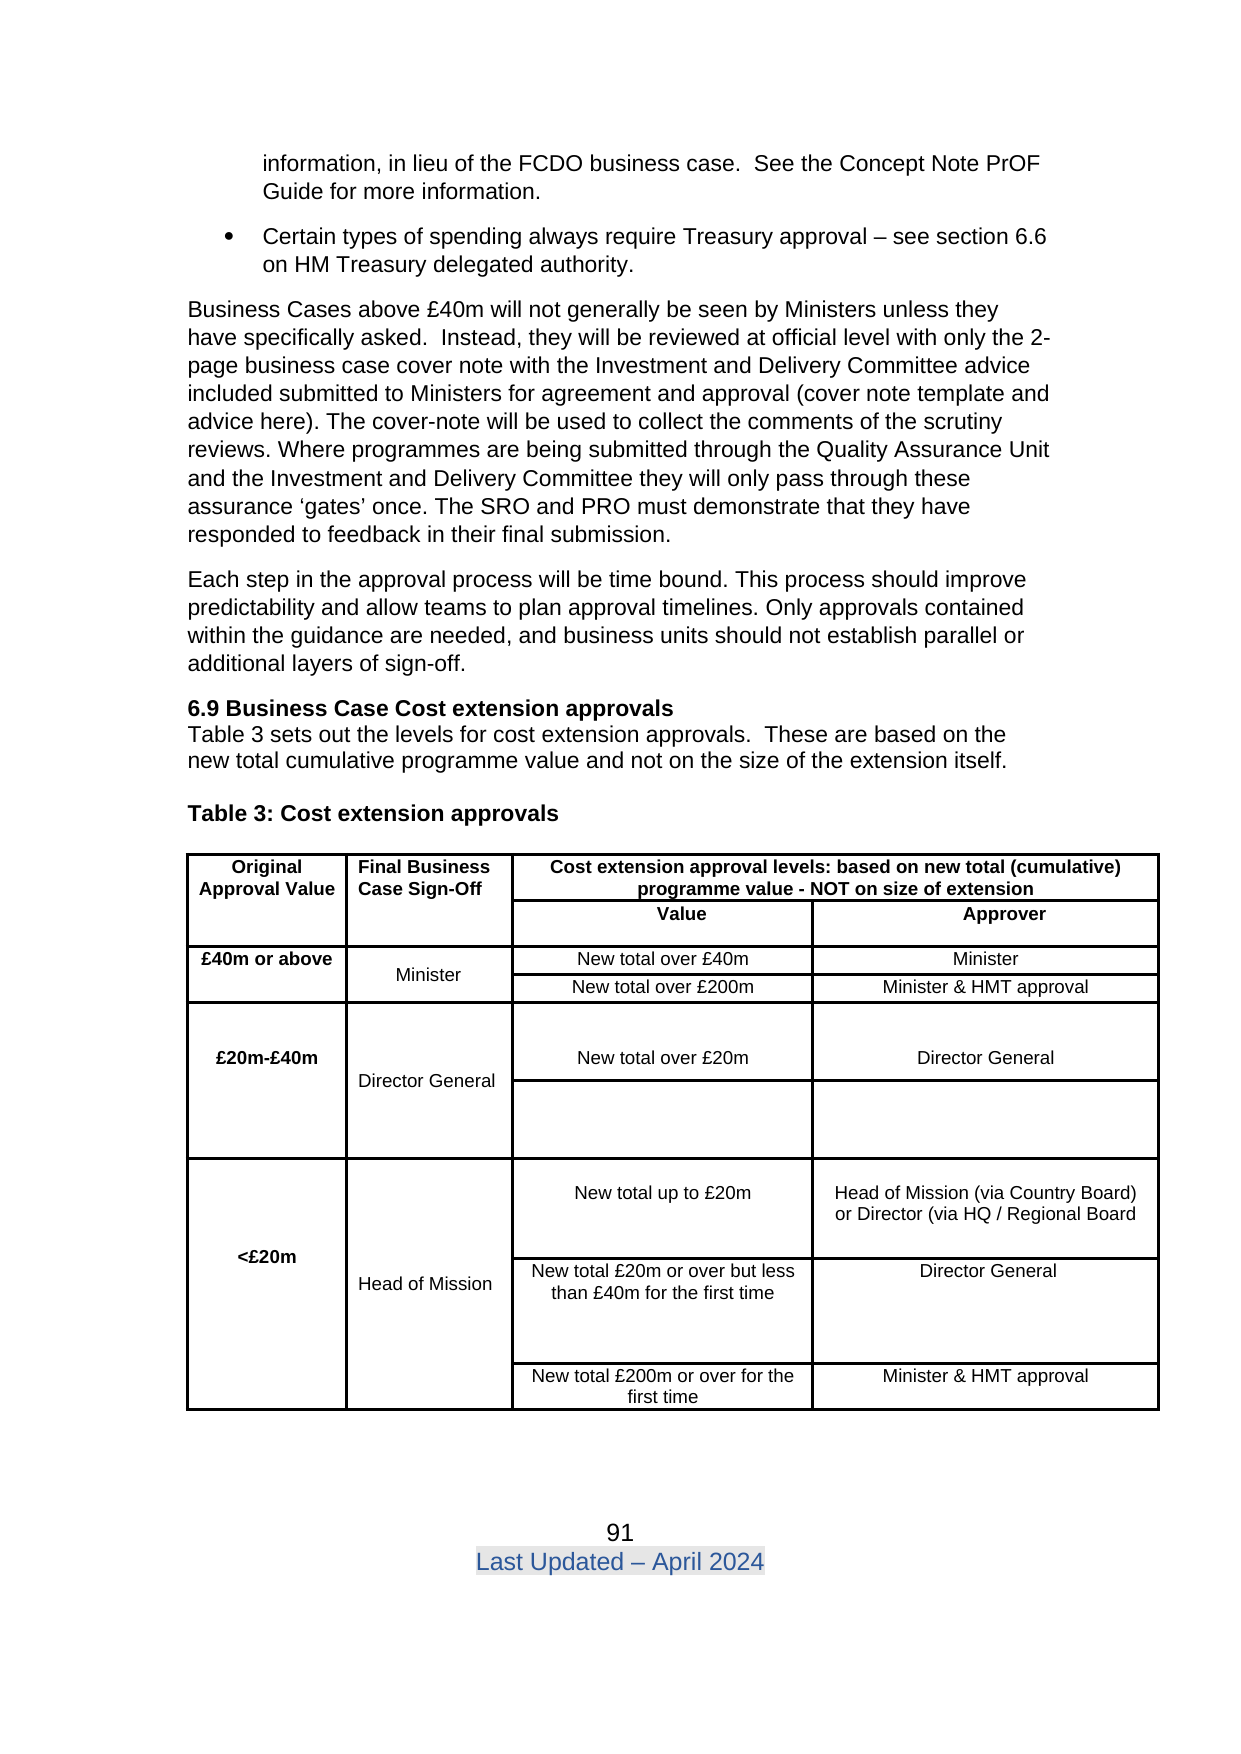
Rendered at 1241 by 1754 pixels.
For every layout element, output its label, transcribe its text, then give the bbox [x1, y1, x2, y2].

table_cell New total £20m or over but less than £40m for the first time [514, 1260, 811, 1362]
table_cell Director General [348, 1004, 511, 1157]
table_cell New total £200m or over for the first time [514, 1365, 811, 1408]
table_cell New total over £20m [514, 1004, 811, 1079]
text Table 3 sets out the levels for cost extension approvals. These are based on the new total cumulative programme value and not on the size of the extension itself. [187, 721, 1053, 774]
table_cell £40m or above [189, 948, 345, 1001]
text Table 3: Cost extension approvals [187, 800, 1053, 827]
table_header Original Approval Value [189, 856, 345, 944]
table_cell New total over £200m [514, 976, 811, 1001]
table_header Cost extension approval levels: based on new total (cumulative) programme value - NOT on size of extension [514, 856, 1157, 899]
list information, in lieu of the FCDO business case. See the Concept Note PrOF Guide for more information. [225, 150, 1053, 204]
table_cell New total over £40m [514, 948, 811, 973]
table_cell £20m-£40m [189, 1004, 345, 1157]
list Certain types of spending always require Treasury approval – see section 6.6 on HM Treasury delegated authority. [225, 223, 1053, 277]
text Each step in the approval process will be time bound. This process should improve predictability and allow teams to plan approval timelines. Only approvals contained within the guidance are needed, and business units should not establish parallel or additional layers of sign-off. [187, 566, 1053, 676]
table_cell Director General [814, 1004, 1157, 1079]
table_cell Minister [814, 948, 1157, 973]
table_cell Head of Mission (via Country Board) or Director (via HQ / Regional Board [814, 1160, 1157, 1257]
table_cell [514, 1082, 811, 1157]
text Business Cases above £40m will not generally be seen by Ministers unless they have specifically asked. Instead, they will be reviewed at official level with only the 2-page business case cover note with the Investment and Delivery Committee advice included submitted to Ministers for agreement and approval (cover note template and advice here). The cover-note will be used to collect the comments of the scrutiny reviews. Where programmes are being submitted through the Quality Assurance Unit and the Investment and Delivery Committee they will only pass through these assurance ‘gates’ once. The SRO and PRO must demonstrate that they have responded to feedback in their final submission. [187, 296, 1053, 547]
table_cell Value [514, 902, 811, 944]
table_cell Minister & HMT approval [814, 976, 1157, 1001]
table_cell [814, 1082, 1157, 1157]
table_cell Approver [814, 902, 1157, 944]
table_cell New total up to £20m [514, 1160, 811, 1257]
table_cell Head of Mission [348, 1160, 511, 1408]
table_cell Minister & HMT approval [814, 1365, 1157, 1408]
table_cell Director General [814, 1260, 1157, 1362]
table_header Final Business Case Sign-Off [348, 856, 511, 944]
table_cell <£20m [189, 1160, 345, 1408]
text 6.9 Business Case Cost extension approvals [187, 695, 1053, 721]
table_cell Minister [348, 948, 511, 1001]
